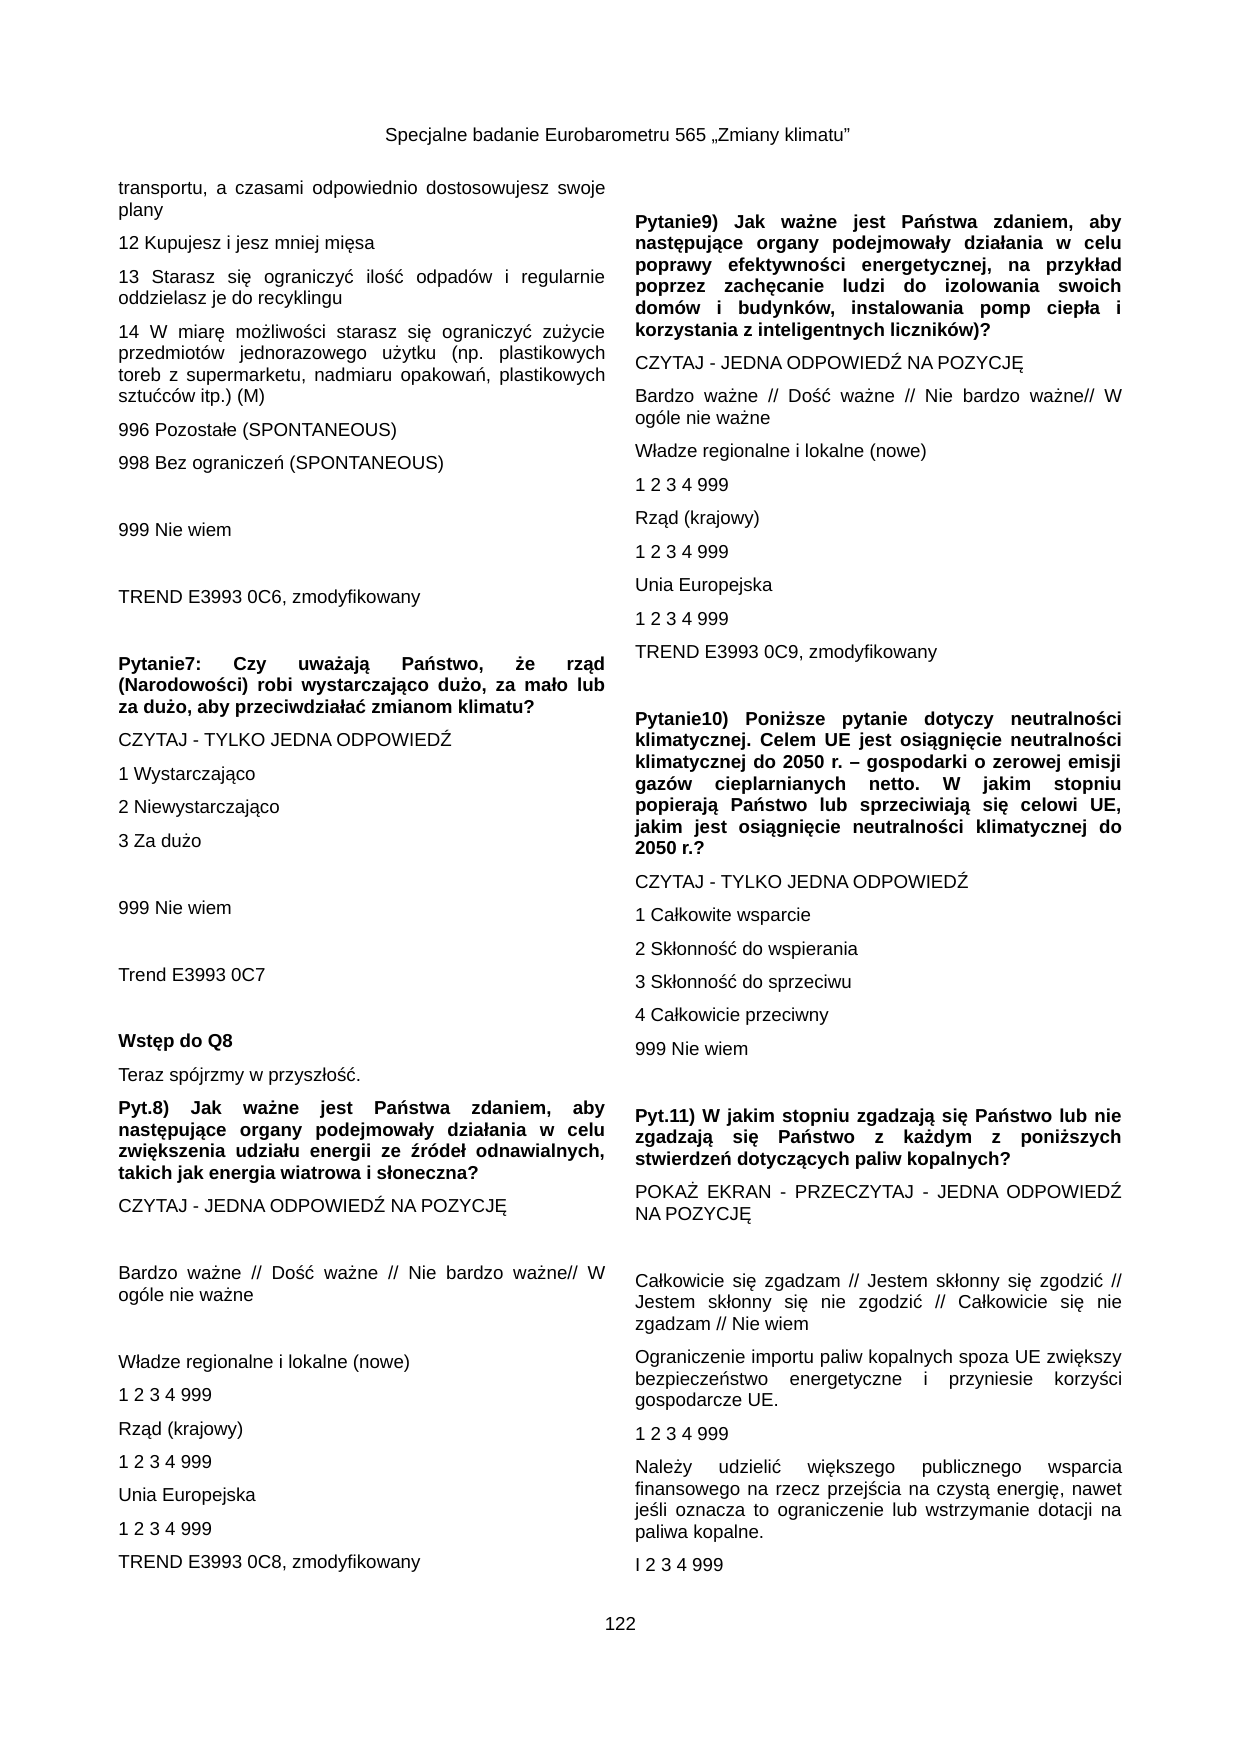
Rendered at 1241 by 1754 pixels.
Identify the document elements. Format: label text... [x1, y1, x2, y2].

text Należy udzielić większego publicznego wsparcia finansowego na rzecz przejścia na czystą energię, nawet jeśli oznacza to ograniczenie lub wstrzymanie dotacji na paliwa kopalne. [635, 1456, 1122, 1542]
text I 2 3 4 999 [635, 1554, 1122, 1576]
text 1 Wystarczająco [118, 763, 605, 784]
text 1 2 3 4 999 [635, 541, 1122, 562]
text Teraz spójrzmy w przyszłość. [118, 1064, 605, 1085]
text 1 2 3 4 999 [118, 1451, 605, 1472]
text 1 2 3 4 999 [118, 1518, 605, 1539]
text Wstęp do Q8 [118, 1030, 605, 1052]
text Trend E3993 0C7 [118, 963, 605, 985]
text TREND E3993 0C9, zmodyfikowany [635, 641, 1122, 662]
text Unia Europejska [118, 1484, 605, 1506]
text 999 Nie wiem [118, 519, 605, 541]
text POKAŻ EKRAN - PRZECZYTAJ - JEDNA ODPOWIEDŹ NA POZYCJĘ [635, 1181, 1122, 1224]
text Ograniczenie importu paliw kopalnych spoza UE zwiększy bezpieczeństwo energetyczne i przyniesie korzyści gospodarcze UE. [635, 1346, 1122, 1411]
text 1 2 3 4 999 [635, 607, 1122, 629]
text CZYTAJ - JEDNA ODPOWIEDŹ NA POZYCJĘ [118, 1195, 605, 1217]
text Unia Europejska [635, 574, 1122, 596]
text 2 Skłonność do wspierania [635, 937, 1122, 959]
text 996 Pozostałe (SPONTANEOUS) [118, 419, 605, 440]
text 999 Nie wiem [635, 1038, 1122, 1059]
text Pyt.11) W jakim stopniu zgadzają się Państwo lub nie zgadzają się Państwo z każdym z poniższych stwierdzeń dotyczących paliw kopalnych? [635, 1104, 1122, 1169]
text CZYTAJ - TYLKO JEDNA ODPOWIEDŹ [635, 871, 1122, 892]
text Pyt.8) Jak ważne jest Państwa zdaniem, aby następujące organy podejmowały działania w celu zwiększenia udziału energii ze źródeł odnawialnych, takich jak energia wiatrowa i słoneczna? [118, 1097, 605, 1183]
text 1 2 3 4 999 [635, 1423, 1122, 1444]
text Władze regionalne i lokalne (nowe) [635, 440, 1122, 462]
text Bardzo ważne // Dość ważne // Nie bardzo ważne// W ogóle nie ważne [118, 1262, 605, 1305]
text Pytanie7: Czy uważają Państwo, że rząd (Narodowości) robi wystarczająco dużo, za mało lub za dużo, aby przeciwdziałać zmianom klimatu? [118, 653, 605, 717]
text TREND E3993 0C8, zmodyfikowany [118, 1551, 605, 1573]
text Pytanie9) Jak ważne jest Państwa zdaniem, aby następujące organy podejmowały działania w celu poprawy efektywności energetycznej, na przykład poprzez zachęcanie ludzi do izolowania swoich domów i budynków, instalowania pomp ciepła i korzystania z inteligentnych liczników)? [635, 211, 1122, 340]
text Pytanie10) Poniższe pytanie dotyczy neutralności klimatycznej. Celem UE jest osiągnięcie neutralności klimatycznej do 2050 r. – gospodarki o zerowej emisji gazów cieplarnianych netto. W jakim stopniu popierają Państwo lub sprzeciwiają się celowi UE, jakim jest osiągnięcie neutralności klimatycznej do 2050 r.? [635, 708, 1122, 859]
text 999 Nie wiem [118, 896, 605, 918]
text 3 Za dużo [118, 829, 605, 851]
text Bardzo ważne // Dość ważne // Nie bardzo ważne// W ogóle nie ważne [635, 385, 1122, 428]
text CZYTAJ - JEDNA ODPOWIEDŹ NA POZYCJĘ [635, 352, 1122, 373]
text 998 Bez ograniczeń (SPONTANEOUS) [118, 452, 605, 474]
text TREND E3993 0C6, zmodyfikowany [118, 586, 605, 607]
text transportu, a czasami odpowiednio dostosowujesz swoje plany [118, 177, 605, 220]
text 14 W miarę możliwości starasz się ograniczyć zużycie przedmiotów jednorazowego użytku (np. plastikowych toreb z supermarketu, nadmiaru opakowań, plastikowych sztućców itp.) (M) [118, 321, 605, 407]
text 12 Kupujesz i jesz mniej mięsa [118, 232, 605, 254]
text 4 Całkowicie przeciwny [635, 1004, 1122, 1026]
text Całkowicie się zgadzam // Jestem skłonny się zgodzić // Jestem skłonny się nie zgodzić // Całkowicie się nie zgadzam // Nie wiem [635, 1269, 1122, 1334]
text Władze regionalne i lokalne (nowe) [118, 1351, 605, 1372]
text 1 2 3 4 999 [118, 1384, 605, 1406]
text 3 Skłonność do sprzeciwu [635, 971, 1122, 992]
text 1 Całkowite wsparcie [635, 904, 1122, 926]
text CZYTAJ - TYLKO JEDNA ODPOWIEDŹ [118, 729, 605, 751]
text 2 Niewystarczająco [118, 796, 605, 818]
text Rząd (krajowy) [118, 1417, 605, 1439]
text 1 2 3 4 999 [635, 474, 1122, 495]
text 13 Starasz się ograniczyć ilość odpadów i regularnie oddzielasz je do recyklingu [118, 266, 605, 309]
text Rząd (krajowy) [635, 507, 1122, 529]
